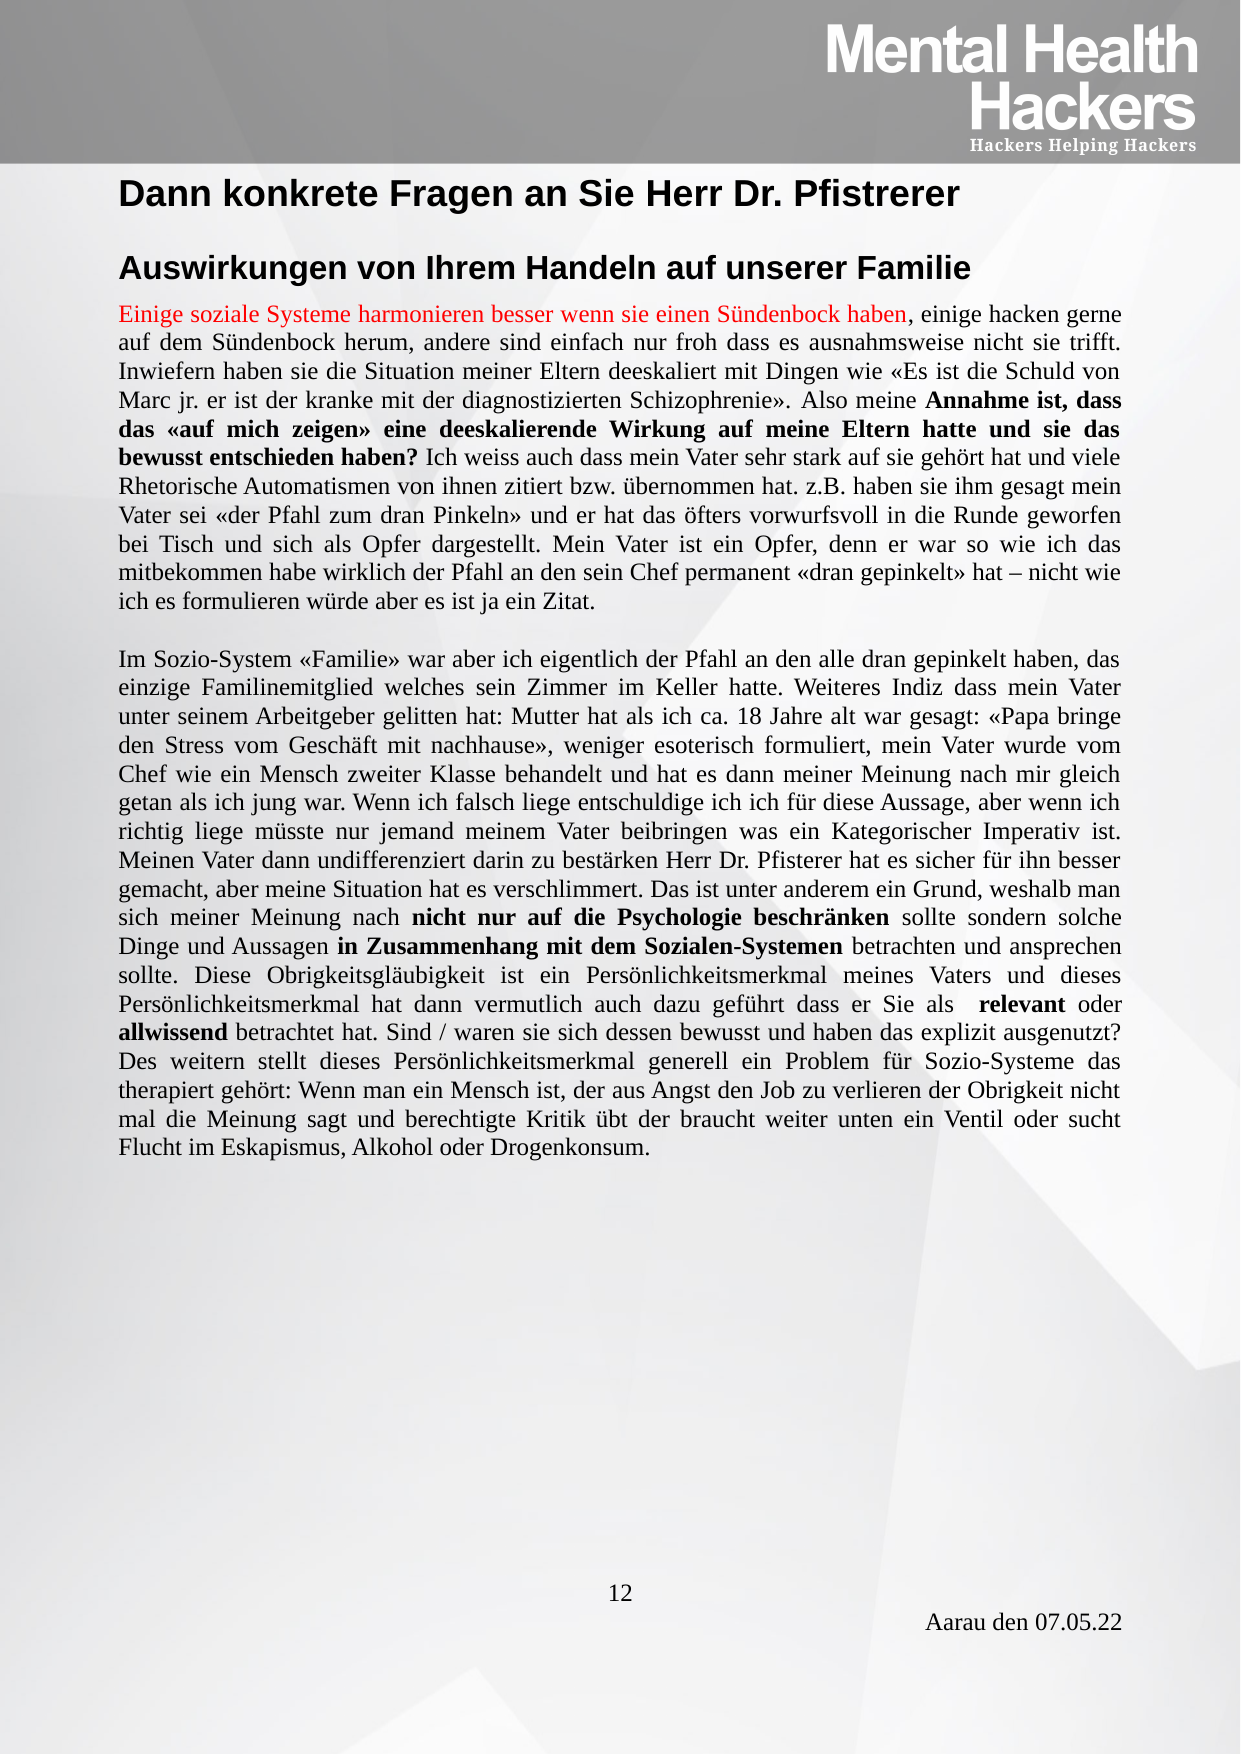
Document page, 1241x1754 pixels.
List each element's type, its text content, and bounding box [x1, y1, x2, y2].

subtitle Dann konkrete Fragen an Sie Herr Dr. Pfistrerer [118, 171, 1122, 214]
text Einige soziale Systeme harmonieren besser wenn sie einen Sündenbock haben, einige hacken gerne auf dem Sündenbock herum, andere sind einfach nur froh dass es ausnahmsweise nicht sie trifft. Inwiefern haben sie die Situation meiner Eltern deeskaliert mit Dingen wie «Es ist die Schuld von Marc jr. er ist der kranke mit der diagnostizierten Schizophrenie». Also meine Annahme ist, dass das «auf mich zeigen» eine deeskalierende Wirkung auf meine Eltern hatte und sie das bewusst entschieden haben? Ich weiss auch dass mein Vater sehr stark auf sie gehört hat und viele Rhetorische Automatismen von ihnen zitiert bzw. übernommen hat. z.B. haben sie ihm gesagt mein Vater sei «der Pfahl zum dran Pinkeln» und er hat das öfters vorwurfsvoll in die Runde geworfen bei Tisch und sich als Opfer dargestellt. Mein Vater ist ein Opfer, denn er war so wie ich das mitbekommen habe wirklich der Pfahl an den sein Chef permanent «dran gepinkelt» hat – nicht wie ich es formulieren würde aber es ist ja ein Zitat. [118, 299, 1122, 615]
picture [0, 0, 1241, 1754]
text Im Sozio-System «Familie» war aber ich eigentlich der Pfahl an den alle dran gepinkelt haben, das einzige Familinemitglied welches sein Zimmer im Keller hatte. Weiteres Indiz dass mein Vater unter seinem Arbeitgeber gelitten hat: Mutter hat als ich ca. 18 Jahre alt war gesagt: «Papa bringe den Stress vom Geschäft mit nachhause», weniger esoterisch formuliert, mein Vater wurde vom Chef wie ein Mensch zweiter Klasse behandelt und hat es dann meiner Meinung nach mir gleich getan als ich jung war. Wenn ich falsch liege entschuldige ich ich für diese Aussage, aber wenn ich richtig liege müsste nur jemand meinem Vater beibringen was ein Kategorischer Imperativ ist. Meinen Vater dann undifferenziert darin zu bestärken Herr Dr. Pfisterer hat es sicher für ihn besser gemacht, aber meine Situation hat es verschlimmert. Das ist unter anderem ein Grund, weshalb man sich meiner Meinung nach nicht nur auf die Psychologie beschränken sollte sondern solche Dinge und Aussagen in Zusammenhang mit dem Sozialen-Systemen betrachten und ansprechen sollte. Diese Obrigkeitsgläubigkeit ist ein Persönlichkeitsmerkmal meines Vaters und dieses Persönlichkeitsmerkmal hat dann vermutlich auch dazu geführt dass er Sie als relevant oder allwissend betrachtet hat. Sind / waren sie sich dessen bewusst und haben das explizit ausgenutzt? Des weitern stellt dieses Persönlichkeitsmerkmal generell ein Problem für Sozio-Systeme das therapiert gehört: Wenn man ein Mensch ist, der aus Angst den Job zu verlieren der Obrigkeit nicht mal die Meinung sagt und berechtigte Kritik übt der braucht weiter unten ein Ventil oder sucht Flucht im Eskapismus, Alkohol oder Drogenkonsum. [118, 644, 1122, 1161]
subtitle Auswirkungen von Ihrem Handeln auf unserer Familie [118, 248, 1122, 286]
